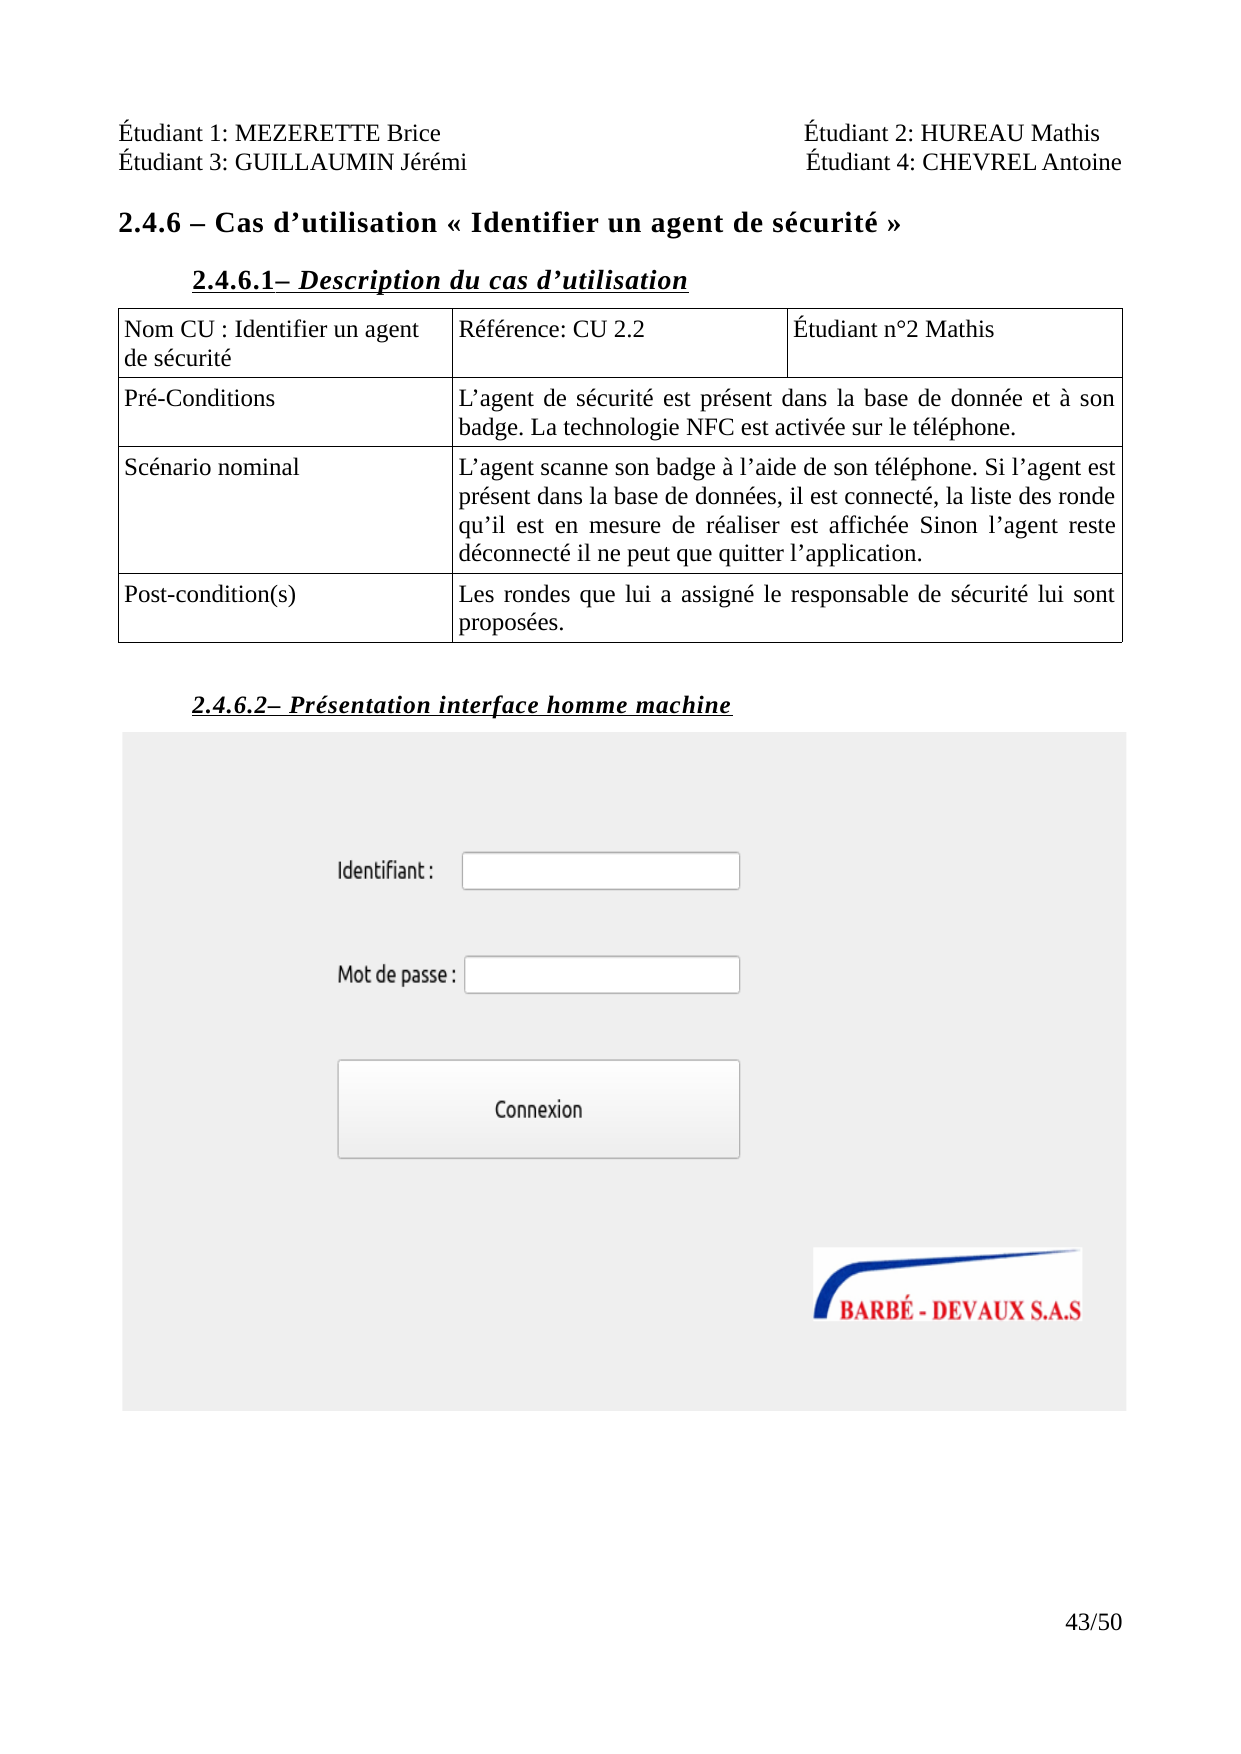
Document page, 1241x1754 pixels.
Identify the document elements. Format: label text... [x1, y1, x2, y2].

table_cell Scénario nominal [119, 447, 452, 573]
table_header Référence: CU 2.2 [453, 309, 787, 377]
table_header Étudiant n°2 Mathis [788, 309, 1122, 377]
table_cell Post-condition(s) [119, 574, 452, 642]
table_cell Pré-Conditions [119, 378, 452, 446]
table_cell Les rondes que lui a assigné le responsable de sécurité lui sont proposées. [453, 574, 1122, 642]
picture [122, 732, 1127, 1411]
text 2.4.6.2– Présentation interface homme machine [118, 690, 1122, 718]
subtitle 2.4.6.1– Description du cas d’utilisation [118, 264, 1122, 296]
subtitle 2.4.6 – Cas d’utilisation « Identifier un agent de sécurité » [118, 205, 1122, 239]
table_header Nom CU : Identifier un agent de sécurité [119, 309, 452, 377]
table_cell L’agent scanne son badge à l’aide de son téléphone. Si l’agent est présent dans la base de données, il est connecté, la liste des ronde qu’il est en mesure de réaliser est affichée Sinon l’agent reste déconnecté il ne peut que quitter l’application. [453, 447, 1122, 573]
table_cell L’agent de sécurité est présent dans la base de donnée et à son badge. La technologie NFC est activée sur le téléphone. [453, 378, 1122, 446]
